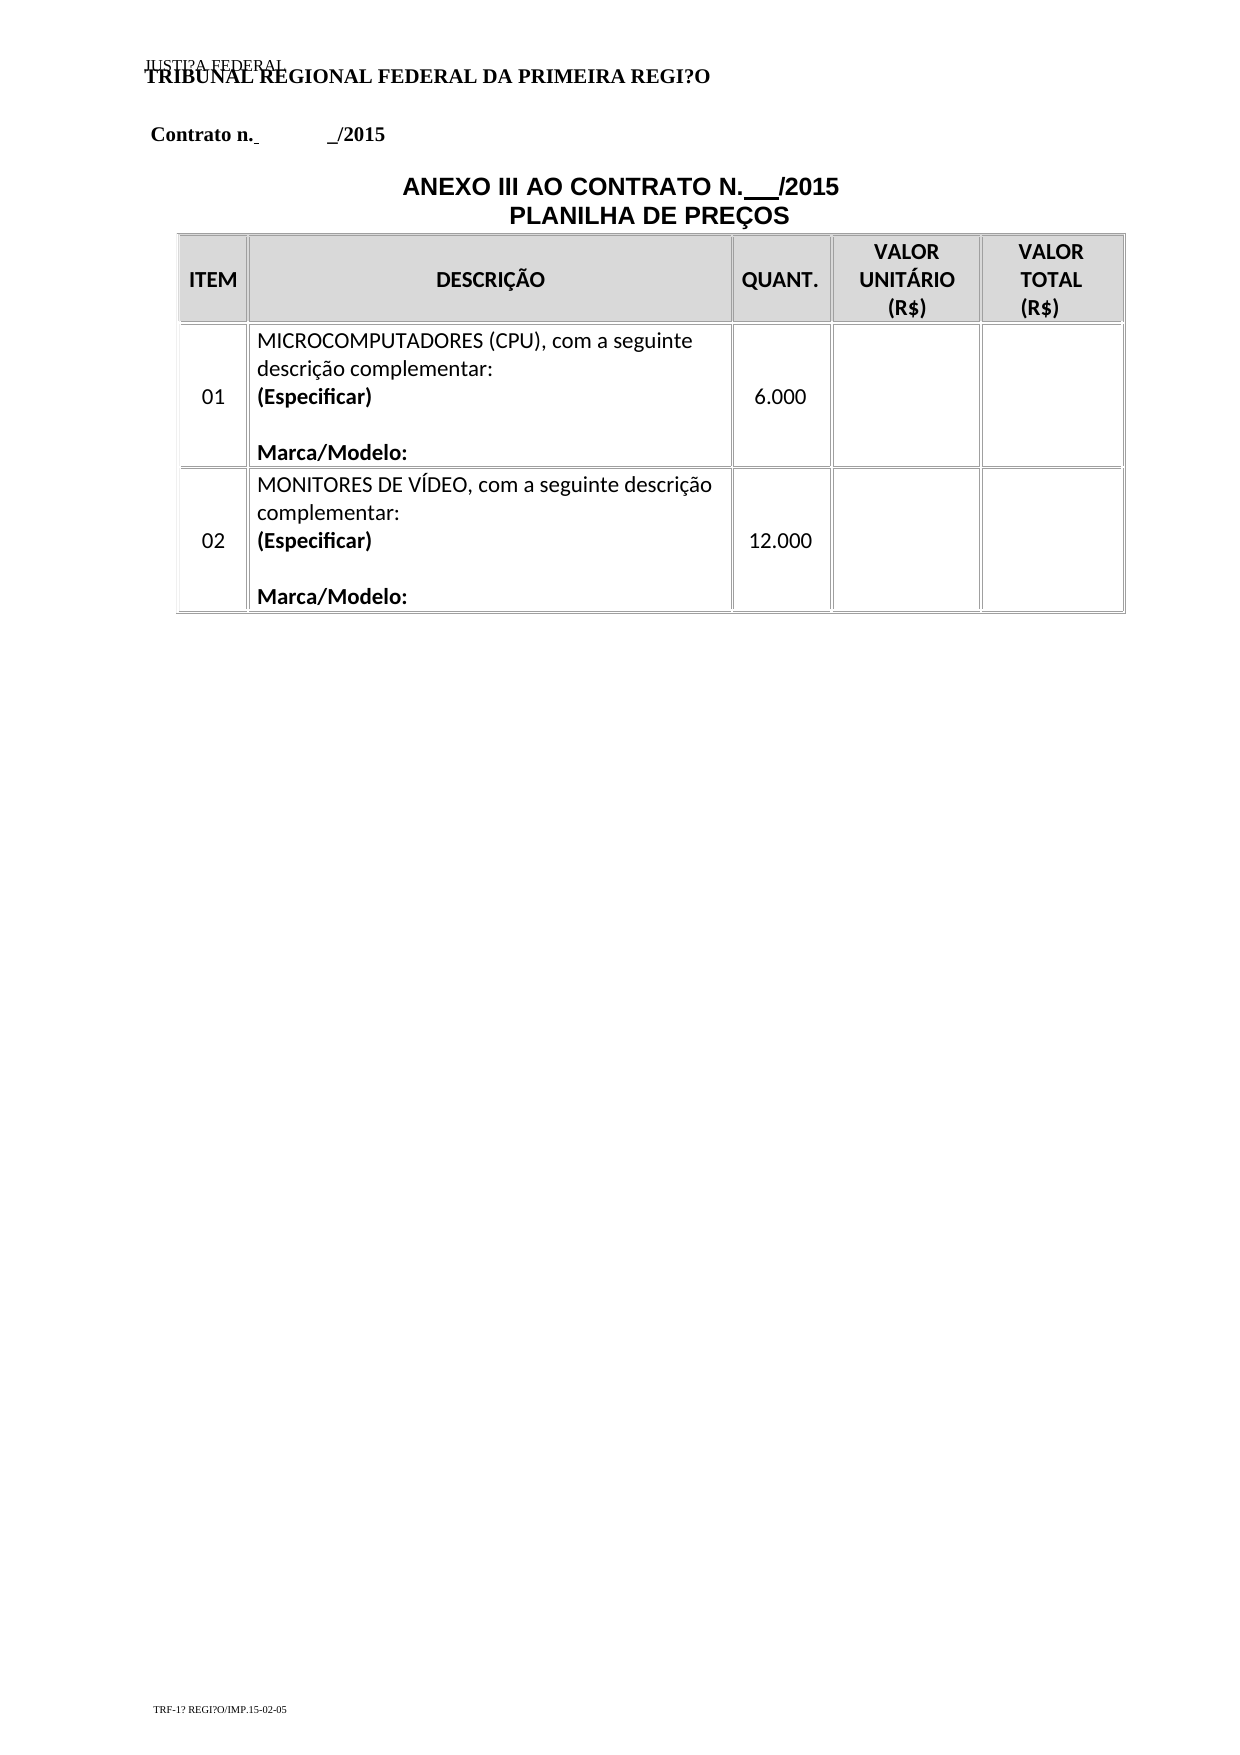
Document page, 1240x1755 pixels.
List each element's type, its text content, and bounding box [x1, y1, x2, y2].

table_header QUANT. [732, 234, 831, 321]
subtitle ANEXO III AO CONTRATO N. /2015 PLANILHA DE PREÇOS [402, 172, 897, 230]
table_cell MONITORES DE VÍDEO, com a seguinte descrição complementar: (Especificar) Marca/Modelo: [248, 469, 732, 611]
table_header ITEM [178, 234, 248, 321]
table_cell 02 [178, 466, 248, 611]
table_cell 01 [180, 325, 246, 466]
table_cell MICROCOMPUTADORES (CPU), com a seguinte descrição complementar: (Especificar) Marca/Modelo: [250, 325, 731, 466]
table_cell 12.000 [732, 466, 831, 611]
table_cell 6.000 [734, 325, 830, 466]
table_header DESCRIÇÃO [248, 234, 732, 321]
table_header VALOR TOTAL (R$) [981, 236, 1123, 321]
table_cell [981, 466, 1124, 611]
table_cell [834, 325, 979, 466]
table_cell [831, 466, 981, 611]
table_header VALOR UNITÁRIO (R$) [831, 234, 981, 321]
table_cell [981, 321, 1124, 466]
